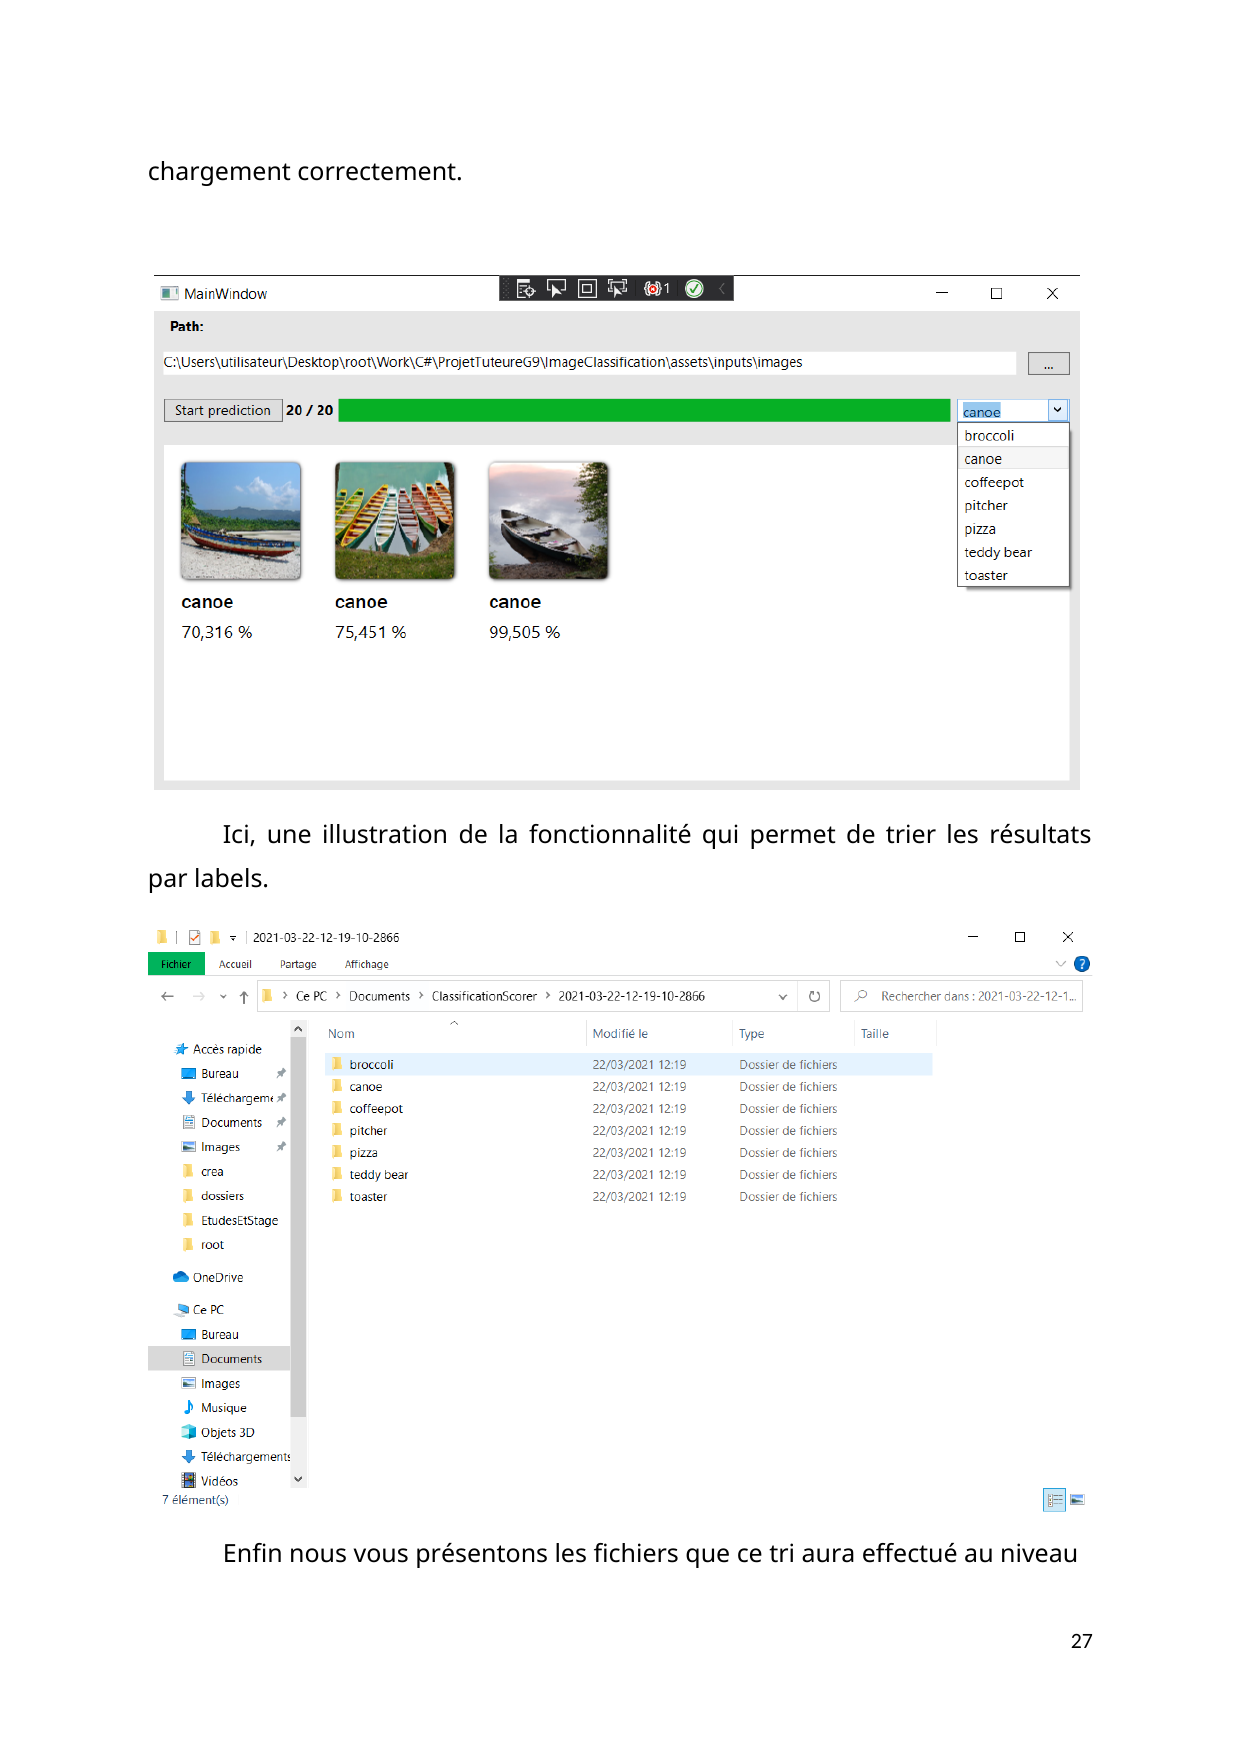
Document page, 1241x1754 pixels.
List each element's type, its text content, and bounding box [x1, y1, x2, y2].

text Enfin nous vous présentons les fichiers que ce tri aura effectué au niveau [148, 1536, 1093, 1570]
picture [147, 921, 1093, 1512]
picture [154, 275, 1080, 790]
text chargement correctement. [148, 154, 1093, 188]
text Ici, une illustration de la fonctionnalité qui permet de trier les résultats par labels. [148, 817, 1093, 895]
